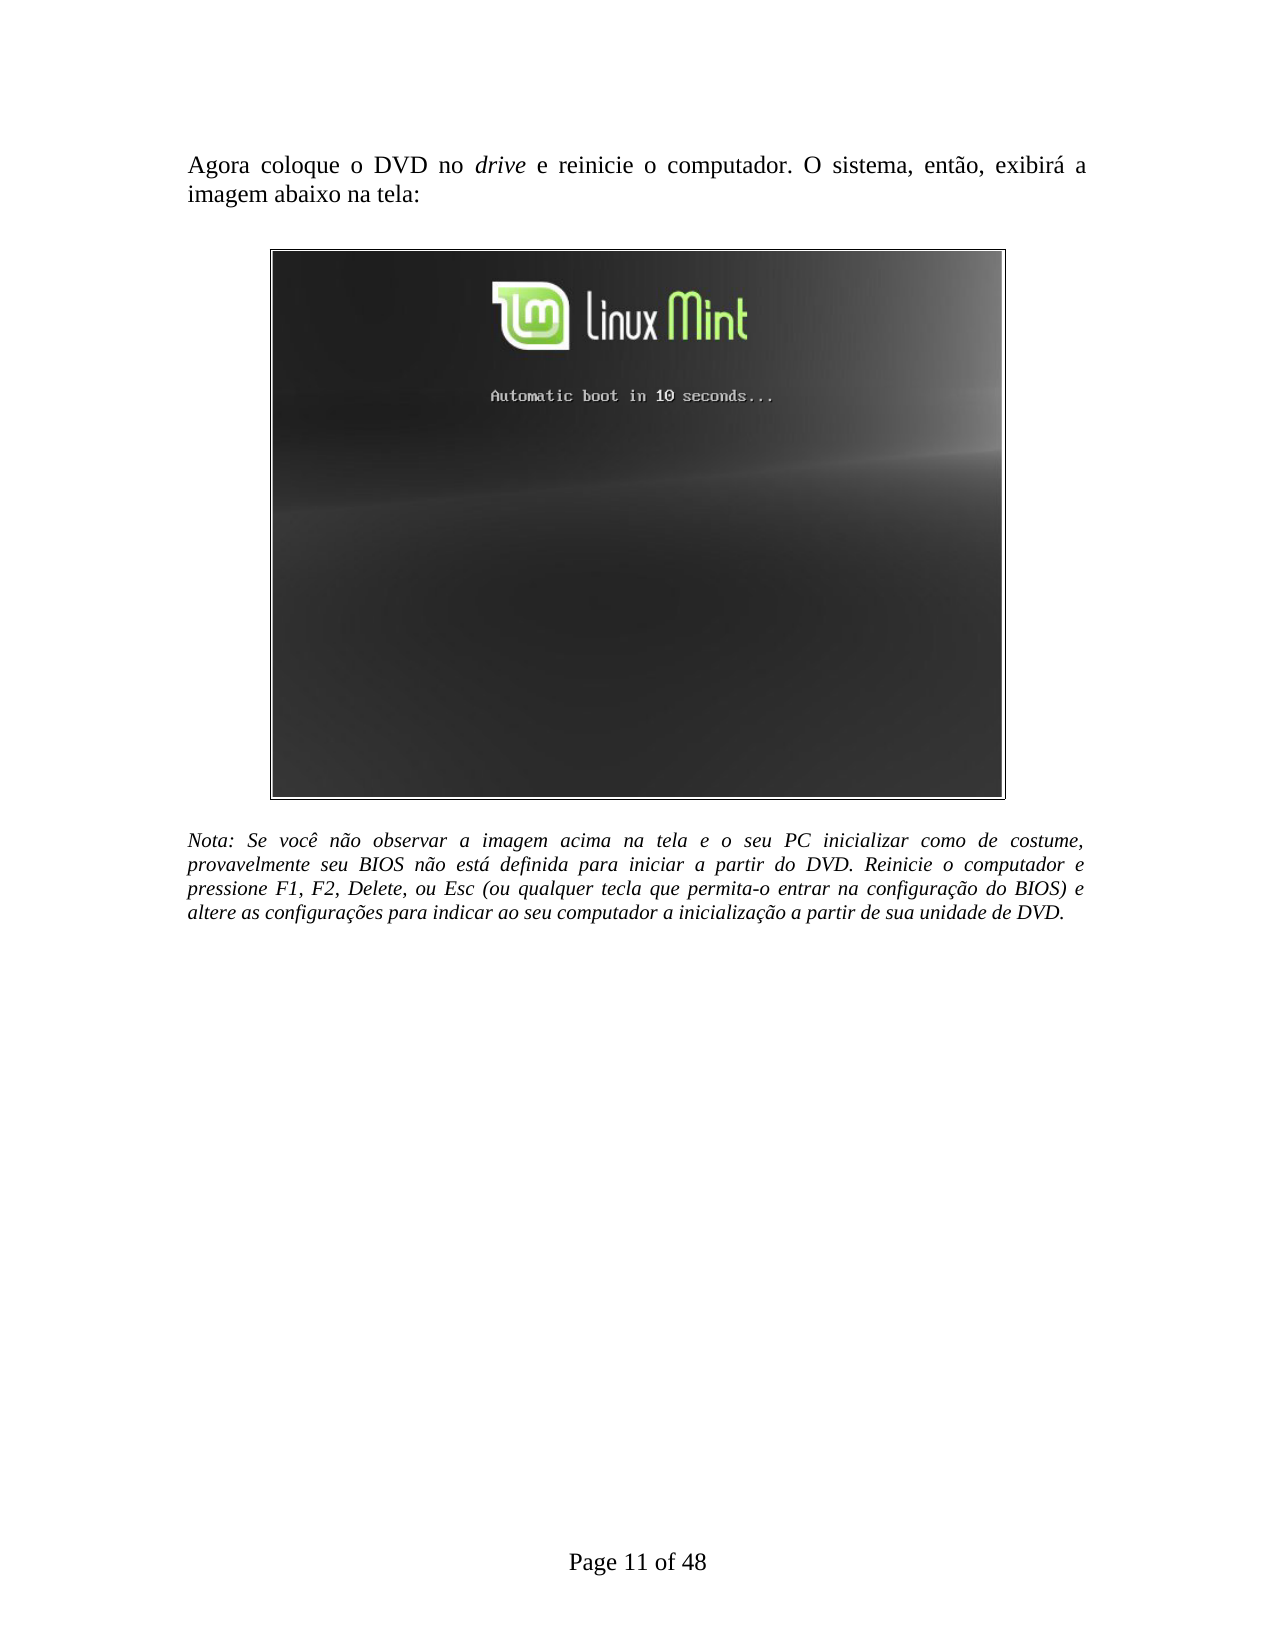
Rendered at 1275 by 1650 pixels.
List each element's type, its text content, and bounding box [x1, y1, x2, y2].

text Agora coloque o DVD no drive e reinicie o computador. O sistema, então, exibirá a imagem abaixo na tela: [187, 150, 1087, 207]
text Nota: Se você não observar a imagem acima na tela e o seu PC inicializar como de costume, provavelmente seu BIOS não está definida para iniciar a partir do DVD. Reinicie o computador e pressione F1, F2, Delete, ou Esc (ou qualquer tecla que permita-o entrar na configuração do BIOS) e altere as configurações para indicar ao seu computador a inicialização a partir de sua unidade de DVD. [187, 828, 1087, 924]
picture [272, 251, 1003, 797]
